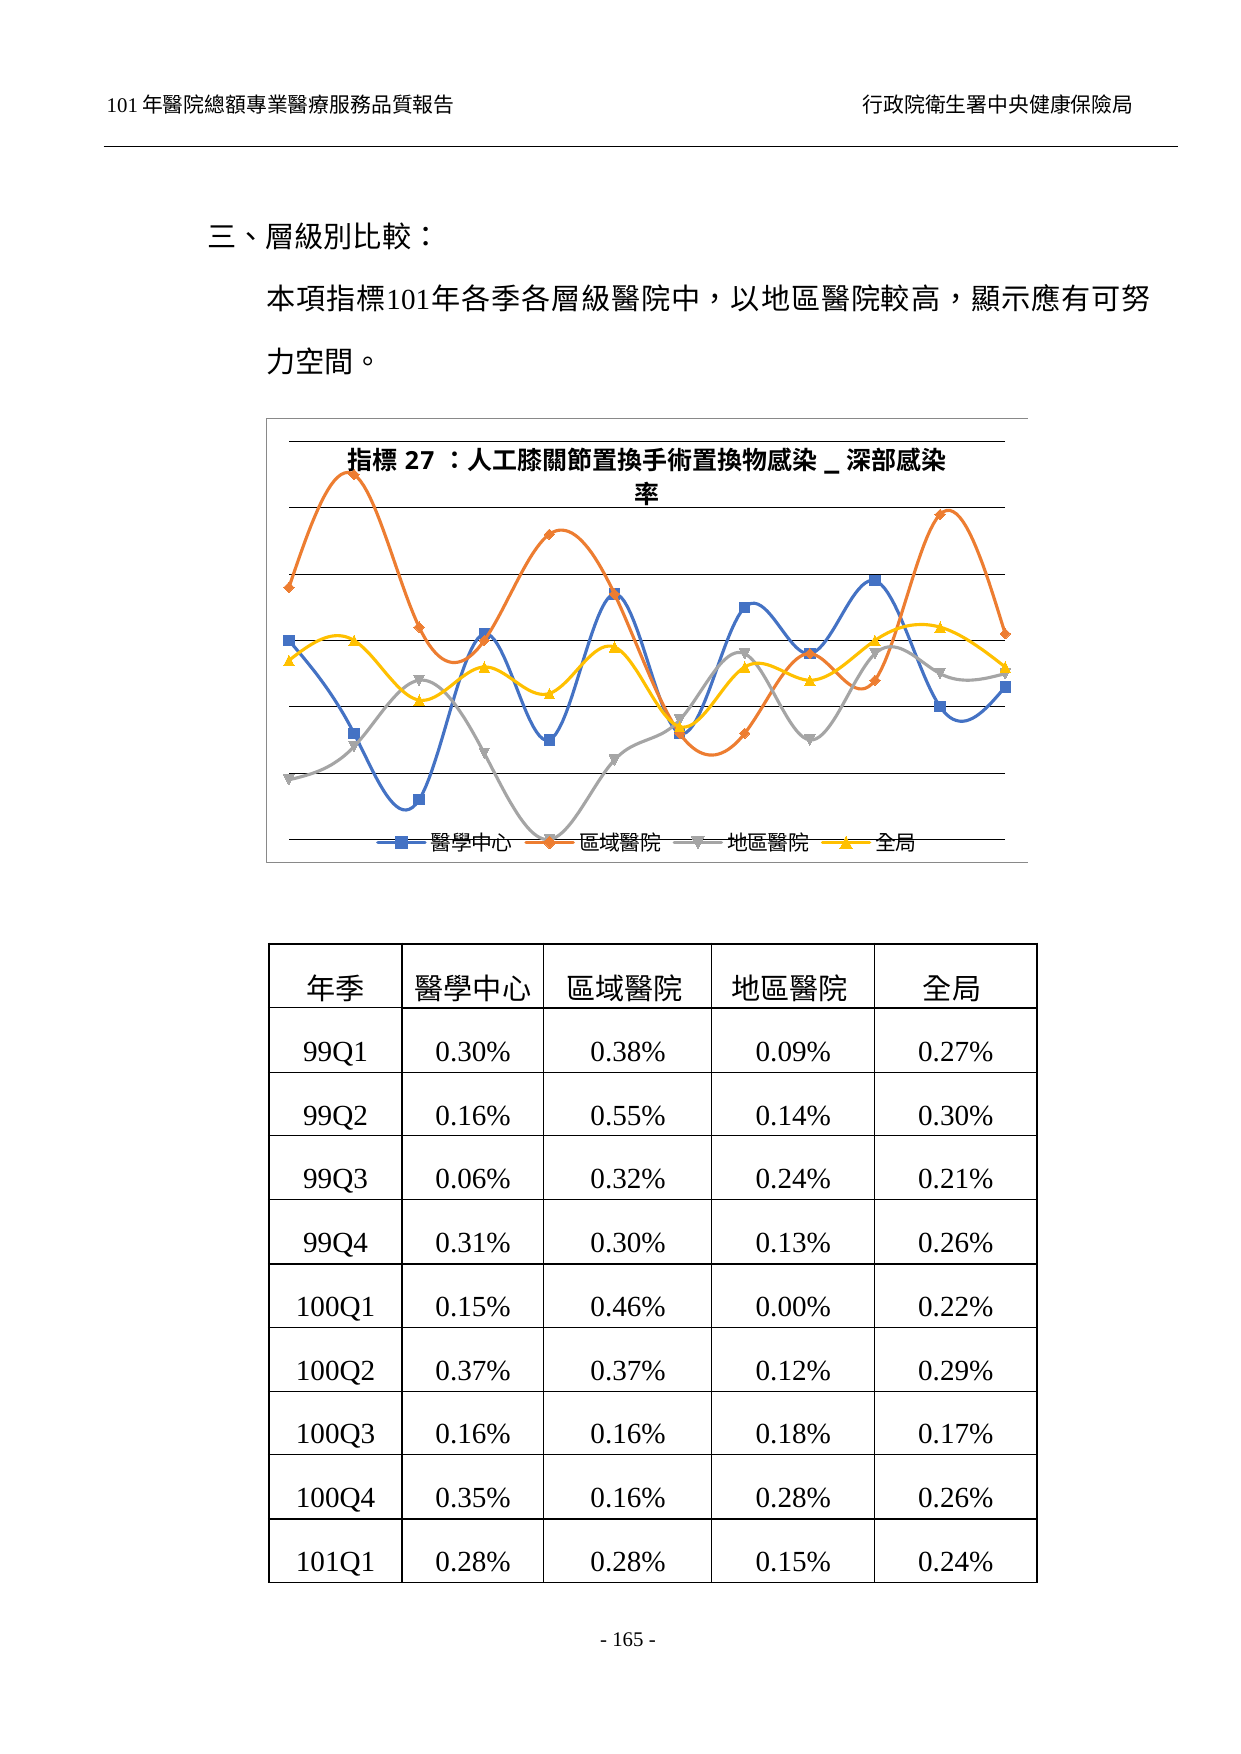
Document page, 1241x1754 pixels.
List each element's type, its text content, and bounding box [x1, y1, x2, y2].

table_cell 101Q1 [270, 1520, 401, 1582]
text 本項指標101年各季各層級醫院中，以地區醫院較高，顯示應有可努力空間。 [266, 255, 1152, 380]
table_cell 0.27% [875, 1009, 1036, 1072]
table_cell 0.12% [712, 1328, 874, 1391]
table_cell 0.22% [875, 1265, 1036, 1327]
table_cell 0.35% [403, 1455, 543, 1518]
table_cell 0.16% [403, 1073, 543, 1135]
table_cell 0.06% [403, 1136, 543, 1199]
table_header 地區醫院 [712, 945, 874, 1007]
table_cell 0.16% [544, 1392, 711, 1454]
table_cell 0.16% [544, 1455, 711, 1518]
table_cell 0.30% [544, 1200, 711, 1262]
table_cell 0.55% [544, 1073, 711, 1135]
table_cell 0.13% [712, 1200, 874, 1262]
table_cell 0.15% [712, 1520, 874, 1582]
table_cell 0.31% [403, 1200, 543, 1262]
table_cell 0.38% [544, 1009, 711, 1072]
table_header 全局 [875, 945, 1036, 1007]
table_cell 0.32% [544, 1136, 711, 1199]
table_cell 0.15% [403, 1265, 543, 1327]
table_cell 100Q3 [270, 1392, 401, 1454]
table_cell 0.28% [544, 1520, 711, 1582]
text 三、層級別比較： [103, 193, 1152, 255]
table_cell 0.24% [875, 1520, 1036, 1582]
table_cell 99Q1 [270, 1008, 401, 1072]
table_cell 0.16% [403, 1392, 543, 1454]
table_cell 0.21% [875, 1136, 1036, 1199]
table_cell 99Q3 [270, 1136, 401, 1199]
table_cell 0.24% [712, 1136, 874, 1199]
table_cell 0.30% [403, 1009, 543, 1072]
table_cell 99Q4 [270, 1200, 401, 1262]
table_cell 0.46% [544, 1265, 711, 1327]
table_cell 0.18% [712, 1392, 874, 1454]
table_header 年季 [270, 945, 401, 1007]
table_header 醫學中心 [403, 945, 543, 1007]
table_cell 0.26% [875, 1455, 1036, 1518]
table_cell 0.28% [403, 1520, 543, 1582]
table_cell 0.30% [875, 1073, 1036, 1135]
table_cell 0.09% [712, 1009, 874, 1072]
table_cell 100Q2 [270, 1328, 401, 1391]
table_cell 0.14% [712, 1073, 874, 1135]
table_cell 0.17% [875, 1392, 1036, 1454]
table_cell 0.28% [712, 1455, 874, 1518]
table_cell 99Q2 [270, 1073, 401, 1135]
table_cell 0.37% [544, 1328, 711, 1391]
table_cell 0.26% [875, 1200, 1036, 1262]
table_cell 100Q1 [270, 1265, 401, 1327]
table_cell 0.29% [875, 1328, 1036, 1391]
table_header 區域醫院 [544, 945, 711, 1007]
table_cell 0.00% [712, 1265, 874, 1327]
table_cell 100Q4 [270, 1455, 401, 1518]
table_cell 0.37% [403, 1328, 543, 1391]
